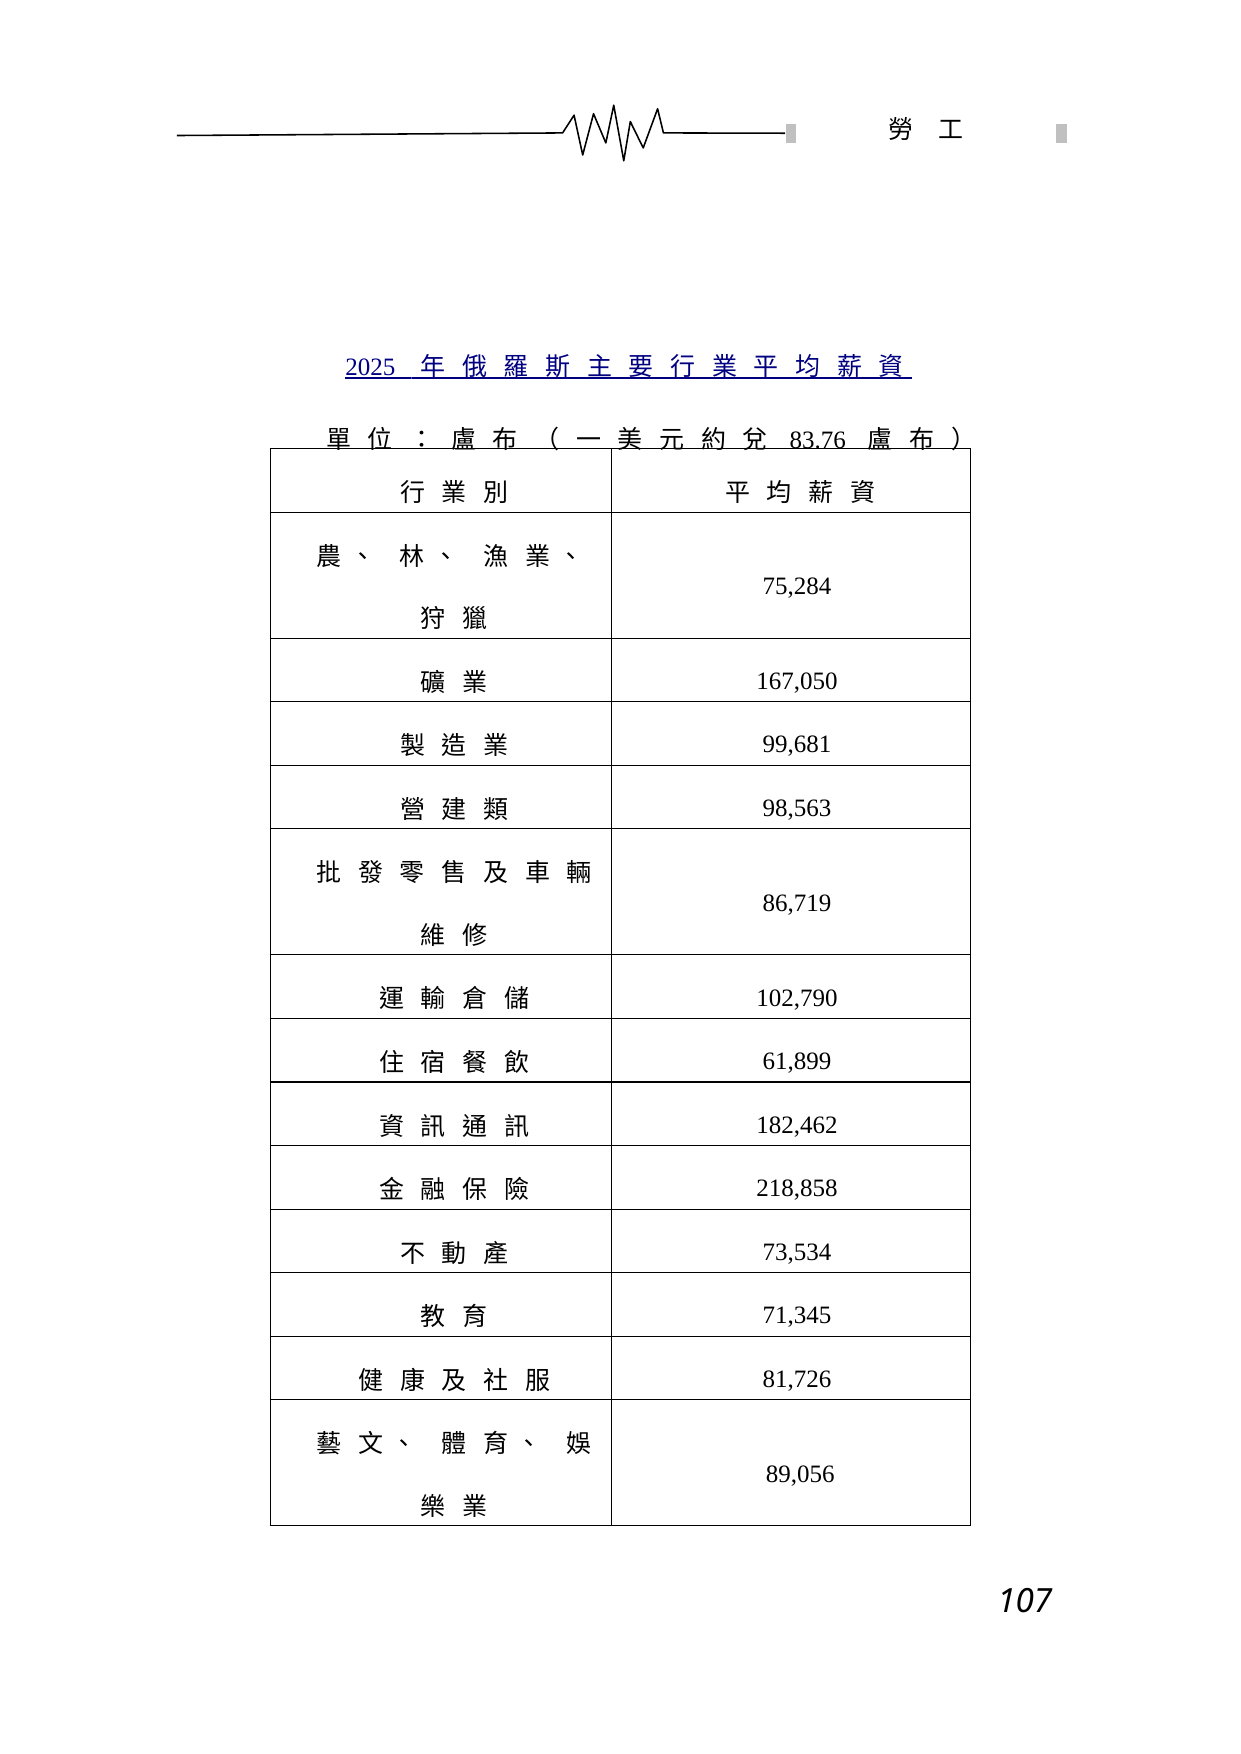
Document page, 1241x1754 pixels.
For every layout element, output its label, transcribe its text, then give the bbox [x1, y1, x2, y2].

table_cell 教育 [271, 1273, 611, 1336]
table_cell 75,284 [612, 513, 970, 638]
table_cell 批發零售及車輛維修 [271, 829, 611, 954]
table_cell 住宿餐飲 [271, 1019, 611, 1081]
text 2025年俄羅斯主要行業平均薪資 [183, 323, 1058, 386]
table_cell 營建類 [271, 766, 611, 828]
table_cell 89,056 [612, 1400, 970, 1525]
table_cell 81,726 [612, 1337, 970, 1399]
table_header 平均薪資 [612, 449, 970, 512]
table_cell 98,563 [612, 766, 970, 828]
table_cell 資訊通訊 [271, 1083, 611, 1145]
table_cell 167,050 [612, 639, 970, 701]
table_cell 182,462 [612, 1083, 970, 1145]
table_cell 71,345 [612, 1273, 970, 1336]
table_cell 73,534 [612, 1210, 970, 1272]
table_cell 218,858 [612, 1146, 970, 1208]
table_cell 61,899 [612, 1019, 970, 1081]
table_cell 86,719 [612, 829, 970, 954]
table_cell 運輸倉儲 [271, 955, 611, 1018]
text 單位：盧布（一美元約兌83.76盧布） [183, 386, 984, 448]
table_cell 製造業 [271, 702, 611, 765]
table_cell 不動產 [271, 1210, 611, 1272]
table_cell 102,790 [612, 955, 970, 1018]
table_header 行業別 [271, 449, 611, 512]
table_cell 農、林、漁業、狩獵 [271, 513, 611, 638]
table_cell 99,681 [612, 702, 970, 765]
table_cell 礦業 [271, 639, 611, 701]
table_cell 藝文、體育、娛樂業 [271, 1400, 611, 1525]
table_cell 金融保險 [271, 1146, 611, 1208]
table_cell 健康及社服 [271, 1337, 611, 1399]
